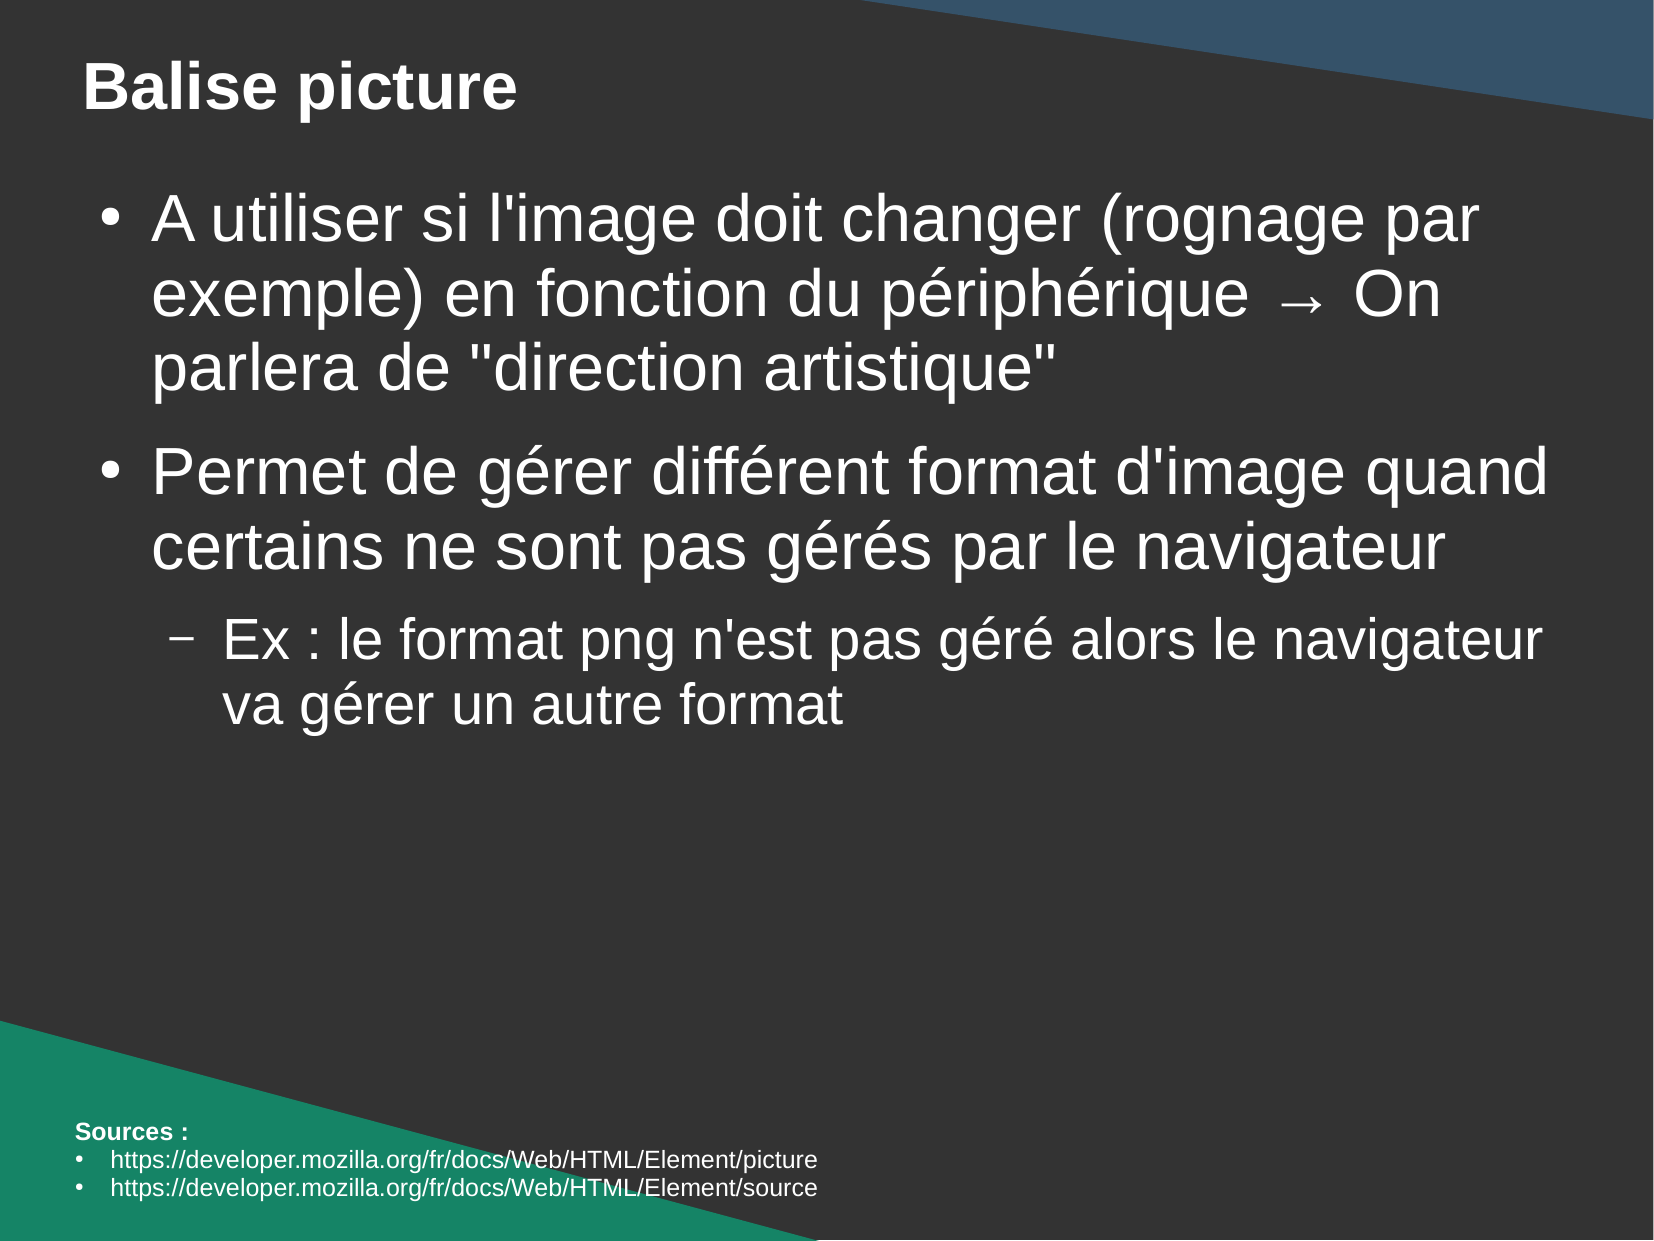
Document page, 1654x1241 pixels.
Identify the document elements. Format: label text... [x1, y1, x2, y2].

text_box [860, 0, 1654, 120]
text_box [0, 1020, 332, 1241]
list A utiliser si l'image doit changer (rognage par exemple) en fonction du périphérique → On parlera de "direction artistique" Permet de gérer différent format d'image quand certains ne sont pas gérés par le navigateur Ex : le format png n'est pas géré alors le navigateur va gérer un autre format [80, 180, 1605, 1040]
text_box Sources : https://developer.mozilla.org/fr/docs/Web/HTML/Element/picture https://developer.mozilla.org/fr/docs/Web/HTML/Element/source [60, 1110, 1546, 1241]
title Balise picture [82, 49, 1571, 162]
